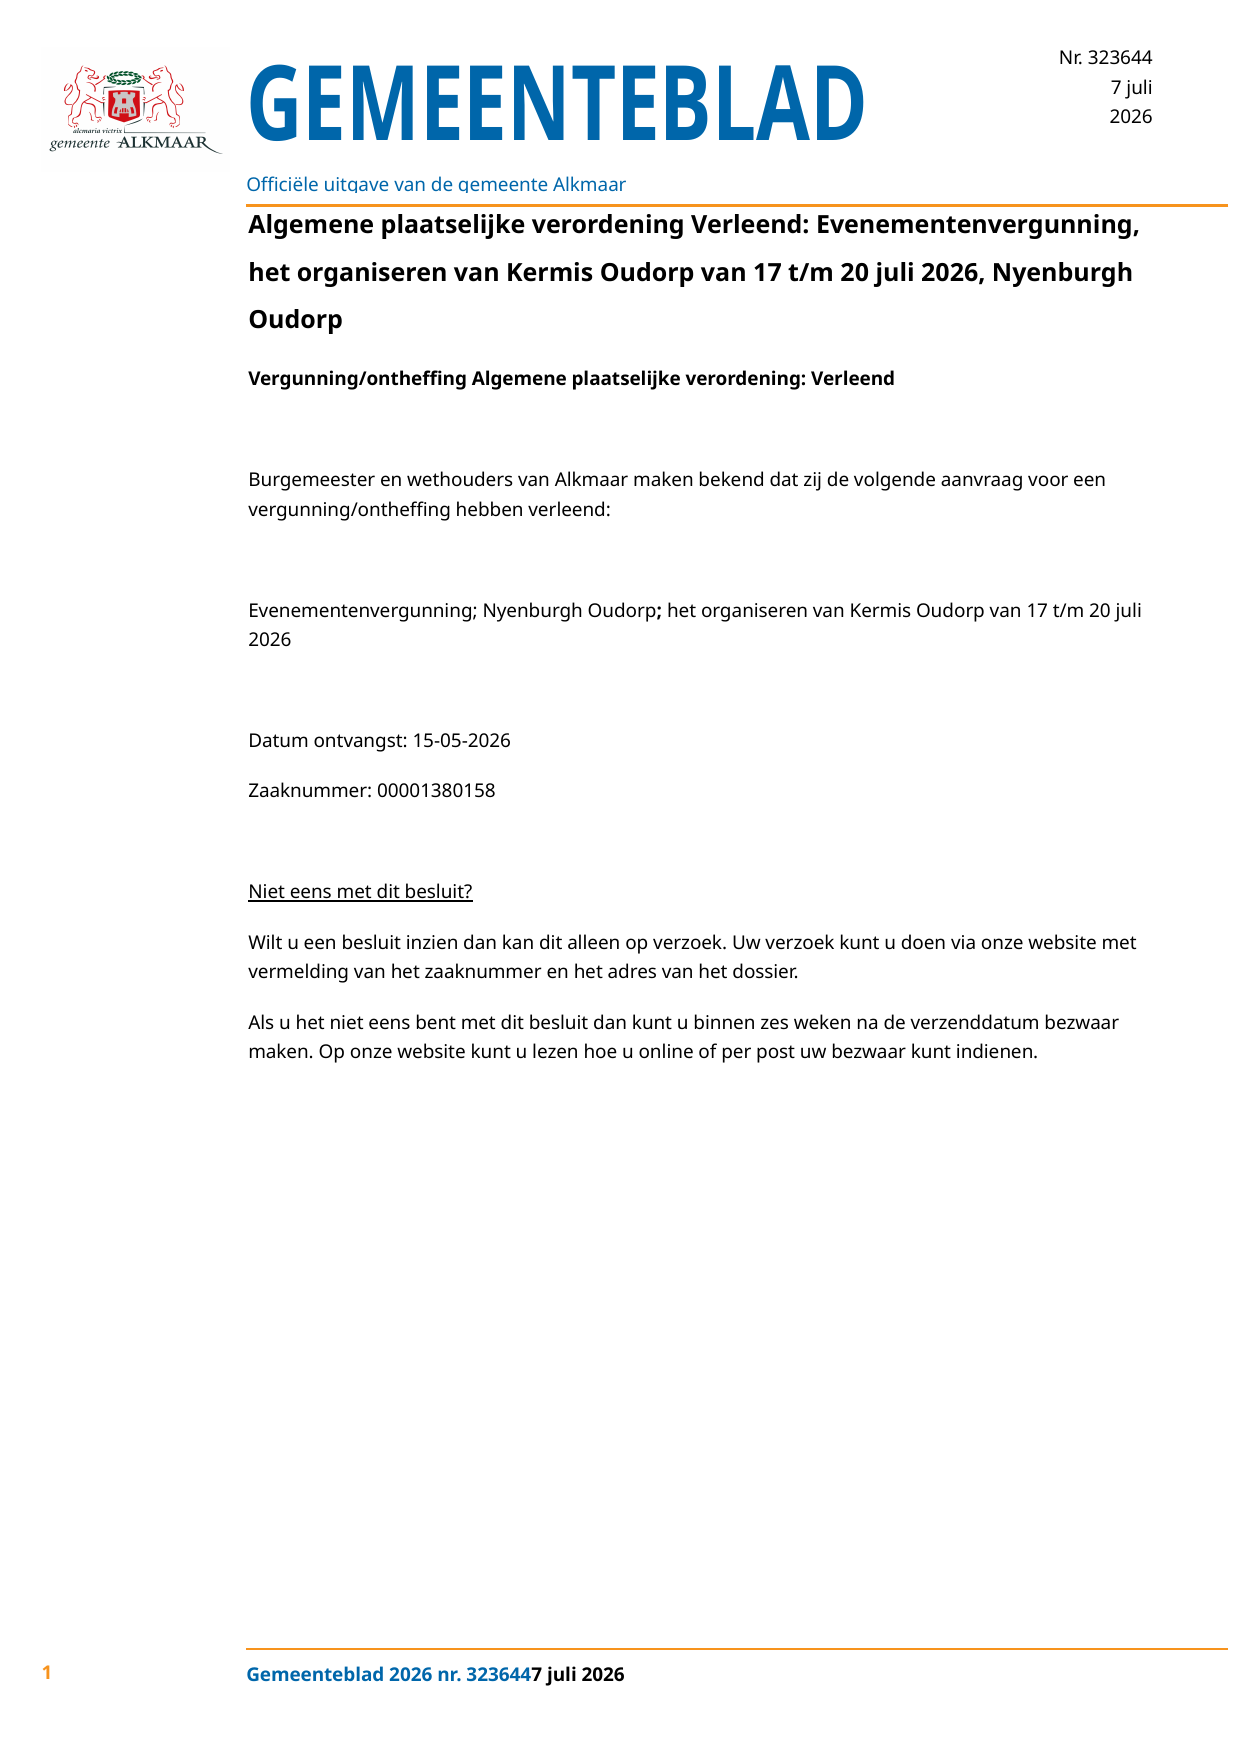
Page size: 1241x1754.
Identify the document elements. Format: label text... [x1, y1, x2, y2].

text Datum ontvangst: 15-05-2026 [248, 727, 1152, 753]
text Niet eens met dit besluit? [248, 878, 1152, 904]
text Zaaknummer: 00001380158 [248, 778, 1152, 803]
text Als u het niet eens bent met dit besluit dan kunt u binnen zes weken na de verzenddatum bezwaar maken. Op onze website kunt u lezen hoe u online of per post uw bezwaar kunt indienen. [248, 1009, 1152, 1064]
text Algemene plaatselijke verordening Verleend: Evenementenvergunning, het organiseren van Kermis Oudorp van 17 t/m 20 juli 2026, Nyenburgh Oudorp [248, 207, 1152, 336]
picture [41, 47, 231, 172]
text Wilt u een besluit inzien dan kan dit alleen op verzoek. Uw verzoek kunt u doen via onze website met vermelding van het zaaknummer en het adres van het dossier. [248, 929, 1152, 984]
text Vergunning/ontheffing Algemene plaatselijke verordening: Verleend [248, 366, 1152, 391]
text Burgemeester en wethouders van Alkmaar maken bekend dat zij de volgende aanvraag voor een vergunning/ontheffing hebben verleend: [248, 466, 1152, 522]
text Evenementenvergunning; Nyenburgh Oudorp; het organiseren van Kermis Oudorp van 17 t/m 20 juli 2026 [248, 597, 1152, 652]
